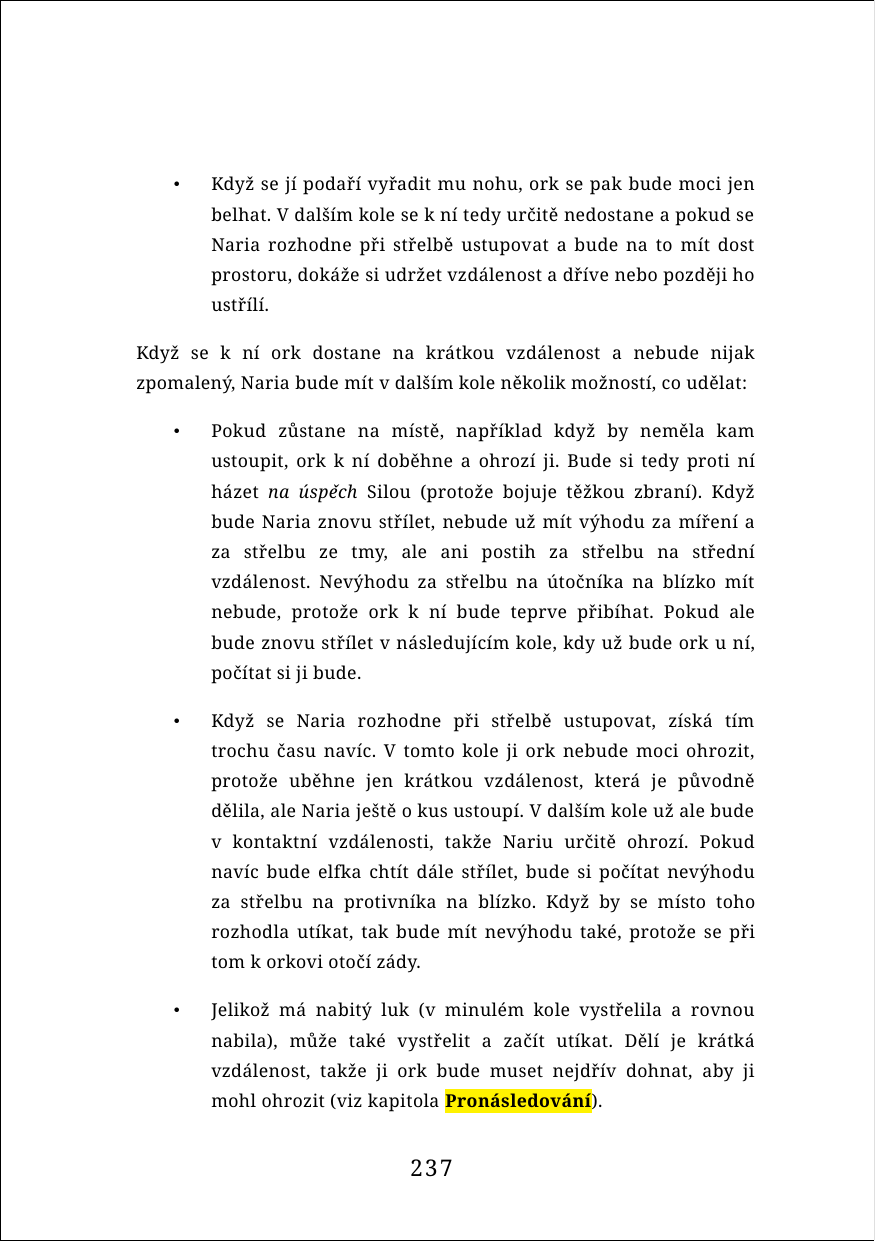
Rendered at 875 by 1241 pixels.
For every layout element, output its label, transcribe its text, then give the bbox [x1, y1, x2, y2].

list Když se Naria rozhodne při střelbě ustupovat, získá tím trochu času navíc. V tomto kole ji ork nebude moci ohrozit, protože uběhne jen krátkou vzdálenost, která je původně dělila, ale Naria ještě o kus ustoupí. V dalším kole už ale bude v kontaktní vzdálenosti, takže Nariu určitě ohrozí. Pokud navíc bude elfka chtít dále střílet, bude si počítat nevýhodu za střelbu na protivníka na blízko. Když by se místo toho rozhodla utíkat, tak bude mít nevýhodu také, protože se při tom k orkovi otočí zády. [173, 708, 756, 974]
list Když se jí podaří vyřadit mu nohu, ork se pak bude moci jen belhat. V dalším kole se k ní tedy určitě nedostane a pokud se Naria rozhodne při střelbě ustupovat a bude na to mít dost prostoru, dokáže si udržet vzdálenost a dříve nebo později ho ustřílí. [173, 172, 756, 317]
list Pokud zůstane na místě, například když by neměla kam ustoupit, ork k ní doběhne a ohrozí ji. Bude si tedy proti ní házet na úspěch Silou (protože bojuje těžkou zbraní). Když bude Naria znovu střílet, nebude už mít výhodu za míření a za střelbu ze tmy, ale ani postih za střelbu na střední vzdálenost. Nevýhodu za střelbu na útočníka na blízko mít nebude, protože ork k ní bude teprve přibíhat. Pokud ale bude znovu střílet v následujícím kole, kdy už bude ork u ní, počítat si ji bude. [173, 419, 756, 684]
list Jelikož má nabitý luk (v minulém kole vystřelila a rovnou nabila), může také vystřelit a začít utíkat. Dělí je krátká vzdálenost, takže ji ork bude muset nejdřív dohnat, aby ji mohl ohrozit (viz kapitola Pronásledování). [173, 998, 756, 1113]
text Když se k ní ork dostane na krátkou vzdálenost a nebude nijak zpomalený, Naria bude mít v dalším kole několik možností, co udělat: [136, 341, 756, 395]
